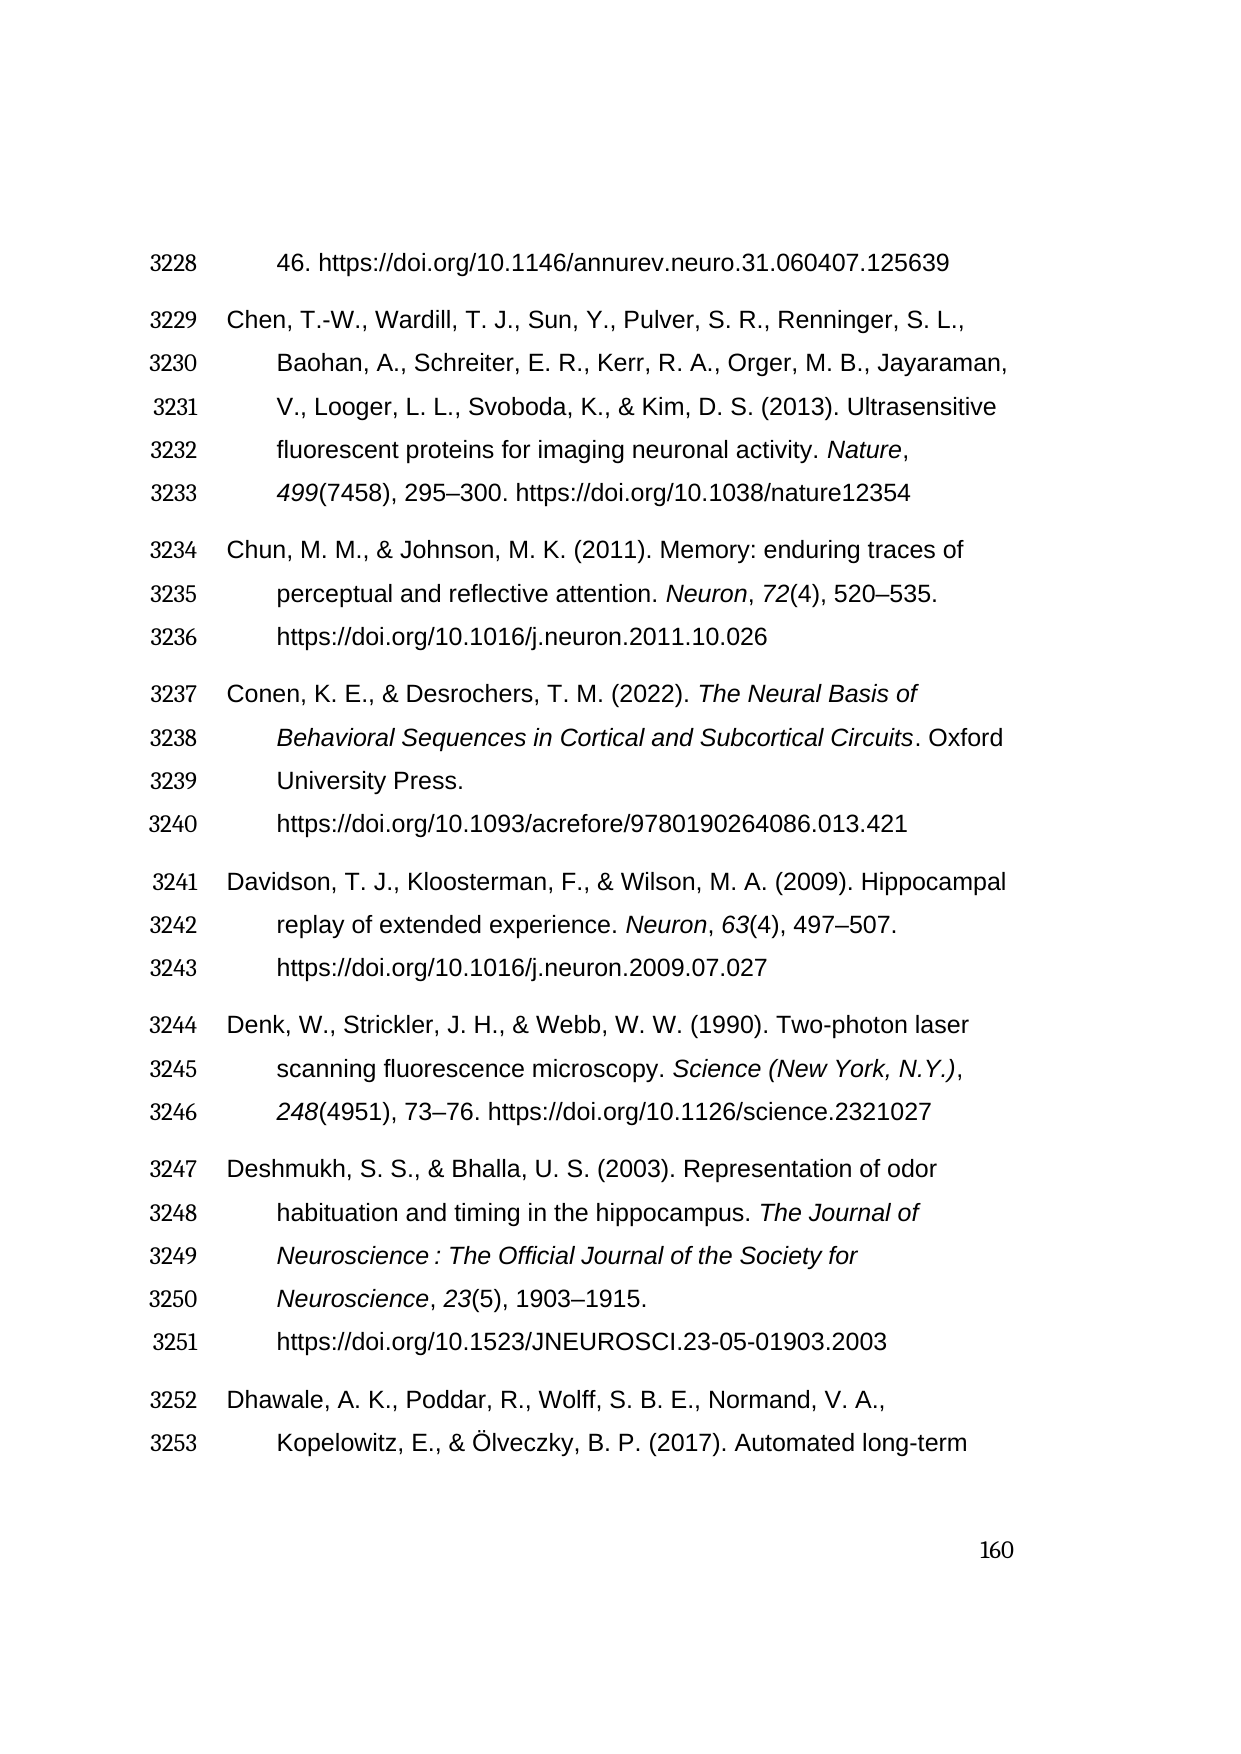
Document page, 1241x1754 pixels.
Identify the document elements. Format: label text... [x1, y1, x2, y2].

text Davidson, T. J., Kloosterman, F., & Wilson, M. A. (2009). Hippocampal replay of extended experience. Neuron, 63(4), 497–507. https://doi.org/10.1016/j.neuron.2009.07.027 [226, 867, 1014, 982]
text Deshmukh, S. S., & Bhalla, U. S. (2003). Representation of odor habituation and timing in the hippocampus. The Journal of Neuroscience : The Official Journal of the Society for Neuroscience, 23(5), 1903–1915. https://doi.org/10.1523/JNEUROSCI.23-05-01903.2003 [226, 1154, 1014, 1356]
text Conen, K. E., & Desrochers, T. M. (2022). The Neural Basis of Behavioral Sequences in Cortical and Subcortical Circuits. Oxford University Press. https://doi.org/10.1093/acrefore/9780190264086.013.421 [226, 679, 1014, 838]
text 46. https://doi.org/10.1146/annurev.neuro.31.060407.125639 [226, 248, 1014, 276]
text Dhawale, A. K., Poddar, R., Wolff, S. B. E., Normand, V. A., Kopelowitz, E., & Ölveczky, B. P. (2017). Automated long-term [226, 1385, 1014, 1457]
text Denk, W., Strickler, J. H., & Webb, W. W. (1990). Two-photon laser scanning fluorescence microscopy. Science (New York, N.Y.), 248(4951), 73–76. https://doi.org/10.1126/science.2321027 [226, 1011, 1014, 1126]
text Chen, T.-W., Wardill, T. J., Sun, Y., Pulver, S. R., Renninger, S. L., Baohan, A., Schreiter, E. R., Kerr, R. A., Orger, M. B., Jayaraman, V., Looger, L. L., Svoboda, K., & Kim, D. S. (2013). Ultrasensitive fluorescent proteins for imaging neuronal activity. Nature, 499(7458), 295–300. https://doi.org/10.1038/nature12354 [226, 305, 1014, 507]
text Chun, M. M., & Johnson, M. K. (2011). Memory: enduring traces of perceptual and reflective attention. Neuron, 72(4), 520–535. https://doi.org/10.1016/j.neuron.2011.10.026 [226, 536, 1014, 651]
